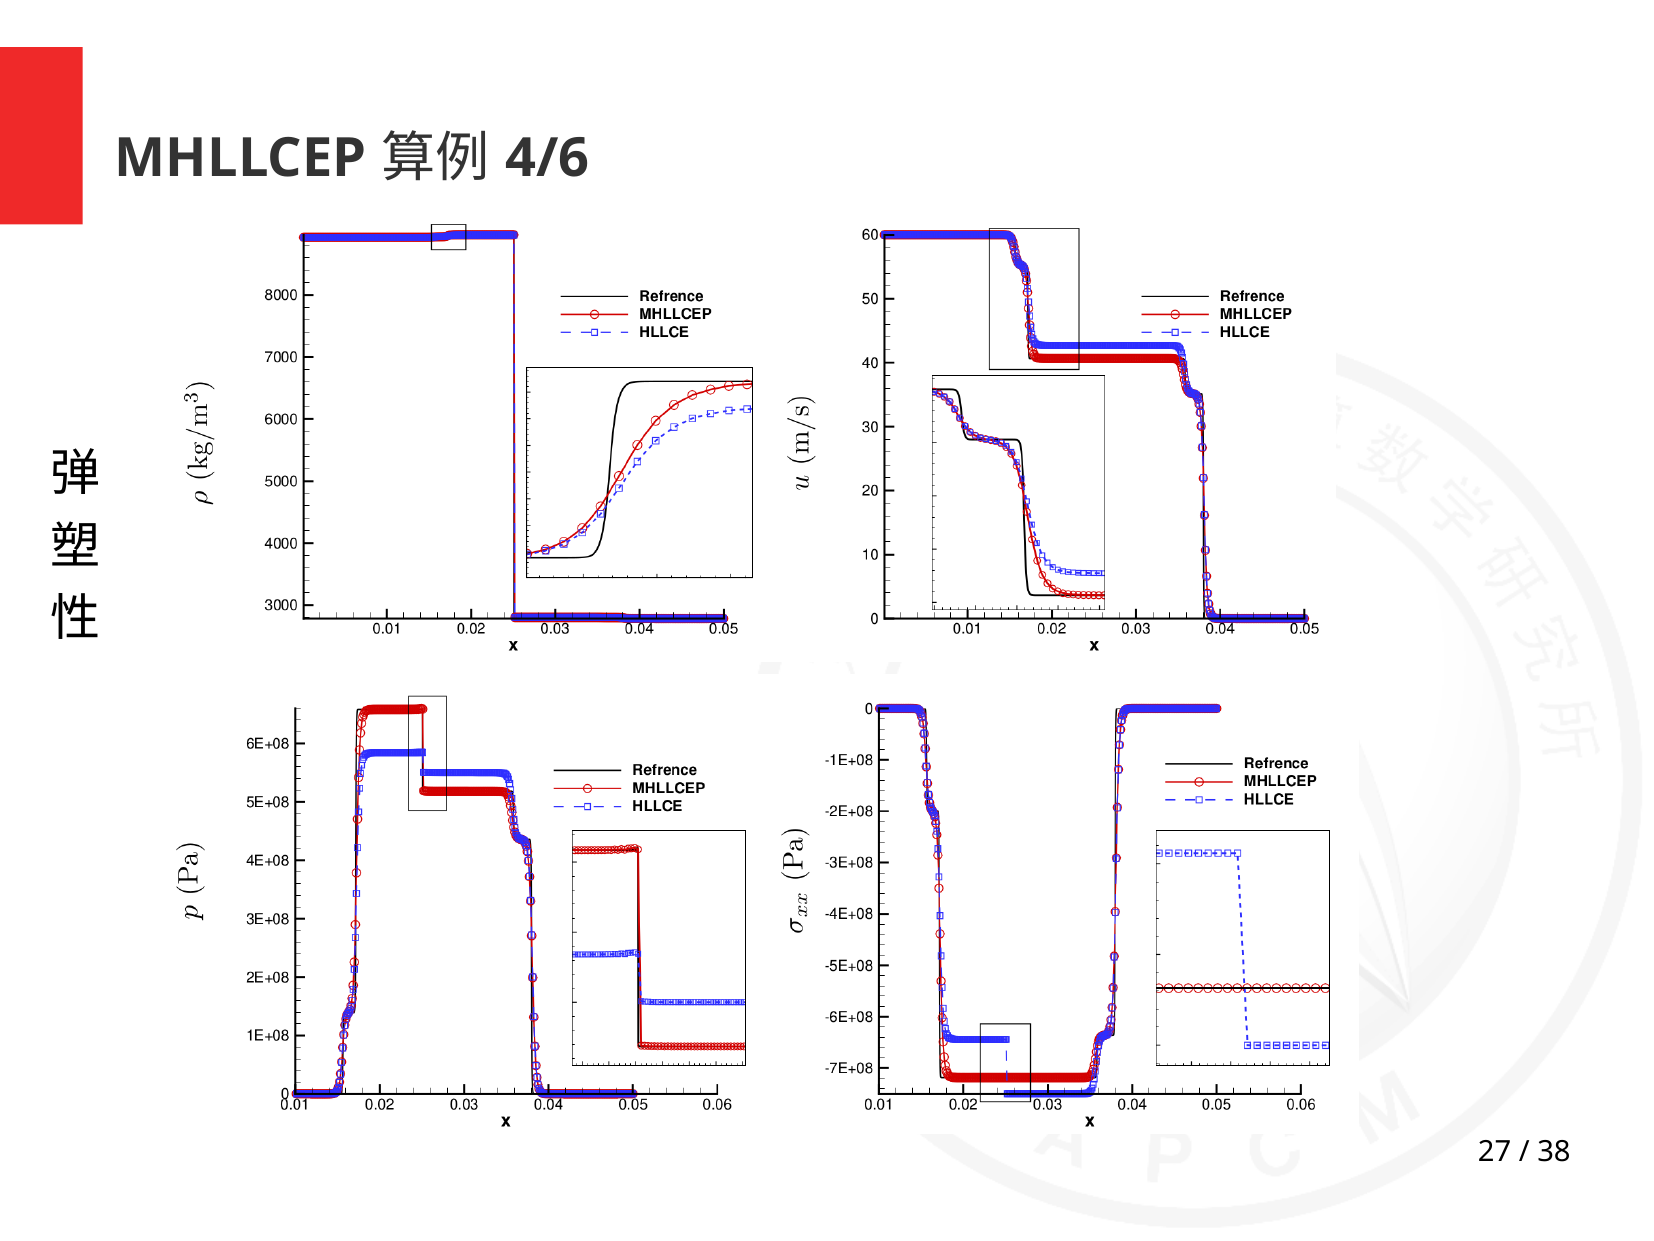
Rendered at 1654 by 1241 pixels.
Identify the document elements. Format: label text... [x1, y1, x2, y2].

title MHLLCEP算例4/6 [114, 49, 1568, 257]
text_box 弹 塑 性 [35, 425, 130, 615]
picture [165, 257, 1654, 1241]
